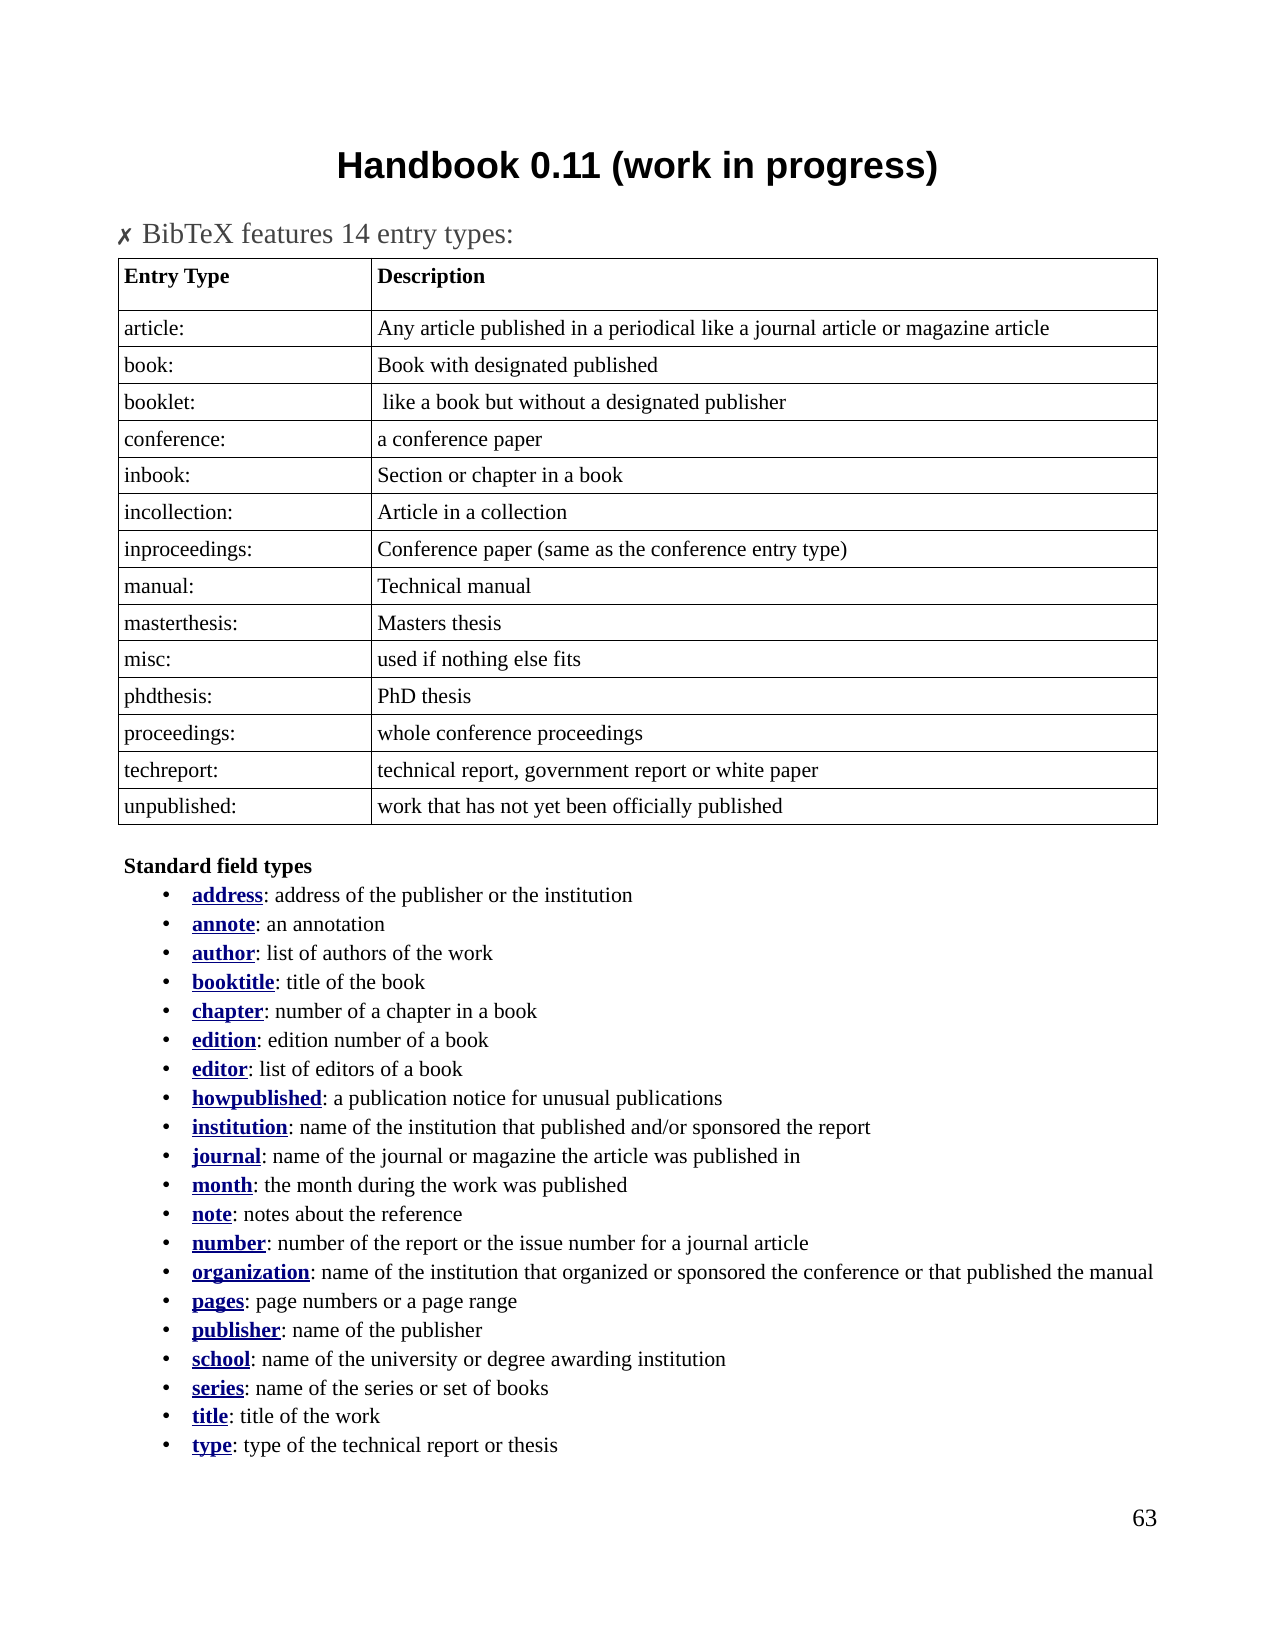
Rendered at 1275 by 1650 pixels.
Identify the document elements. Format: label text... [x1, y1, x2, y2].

list journal: name of the journal or magazine the article was published in [162, 1143, 1157, 1168]
list publisher: name of the publisher [162, 1317, 1157, 1342]
table_cell article: [119, 311, 371, 346]
list editor: list of editors of a book [162, 1056, 1157, 1081]
table_cell misc: [119, 641, 371, 677]
table_cell proceedings: [119, 715, 371, 751]
table_cell Book with designated published [372, 347, 1157, 383]
list edition: edition number of a book [162, 1027, 1157, 1052]
table_cell Any article published in a periodical like a journal article or magazine article [372, 311, 1157, 346]
table_cell phdthesis: [119, 678, 371, 714]
table_header Description [372, 259, 1157, 309]
table_cell like a book but without a designated publisher [372, 384, 1157, 420]
list address: address of the publisher or the institution [162, 882, 1157, 907]
list month: the month during the work was published [162, 1172, 1157, 1197]
table_cell work that has not yet been officially published [372, 789, 1157, 824]
table_cell incollection: [119, 494, 371, 530]
list author: list of authors of the work [162, 940, 1157, 965]
table_cell used if nothing else fits [372, 641, 1157, 677]
table_cell Section or chapter in a book [372, 458, 1157, 493]
list pages: page numbers or a page range [162, 1288, 1157, 1313]
table_cell unpublished: [119, 789, 371, 824]
list annote: an annotation [162, 911, 1157, 936]
list note: notes about the reference [162, 1201, 1157, 1226]
table_cell Technical manual [372, 568, 1157, 604]
table_cell Masters thesis [372, 605, 1157, 640]
list school: name of the university or degree awarding institution [162, 1346, 1157, 1371]
table_cell technical report, government report or white paper [372, 752, 1157, 787]
table_header Entry Type [119, 259, 371, 309]
table_cell inproceedings: [119, 531, 371, 567]
table_cell PhD thesis [372, 678, 1157, 714]
table_cell manual: [119, 568, 371, 604]
list title: title of the work [162, 1403, 1157, 1429]
table_cell booklet: [119, 384, 371, 420]
list type: type of the technical report or thesis [162, 1432, 1157, 1458]
table_cell Article in a collection [372, 494, 1157, 530]
list chapter: number of a chapter in a book [162, 998, 1157, 1023]
list institution: name of the institution that published and/or sponsored the report [162, 1114, 1157, 1139]
table_cell Conference paper (same as the conference entry type) [372, 531, 1157, 567]
list booktitle: title of the book [162, 969, 1157, 994]
text Standard field types [118, 853, 1157, 878]
subtitle BibTeX features 14 entry types: [118, 216, 1157, 249]
list howpublished: a publication notice for unusual publications [162, 1085, 1157, 1110]
table_cell masterthesis: [119, 605, 371, 640]
table_cell a conference paper [372, 421, 1157, 457]
table_cell conference: [119, 421, 371, 457]
table_cell whole conference proceedings [372, 715, 1157, 751]
table_cell techreport: [119, 752, 371, 787]
list organization: name of the institution that organized or sponsored the conference or that published the manual [162, 1259, 1157, 1284]
list number: number of the report or the issue number for a journal article [162, 1230, 1157, 1255]
table_cell book: [119, 347, 371, 383]
list series: name of the series or set of books [162, 1374, 1157, 1400]
table_cell inbook: [119, 458, 371, 493]
